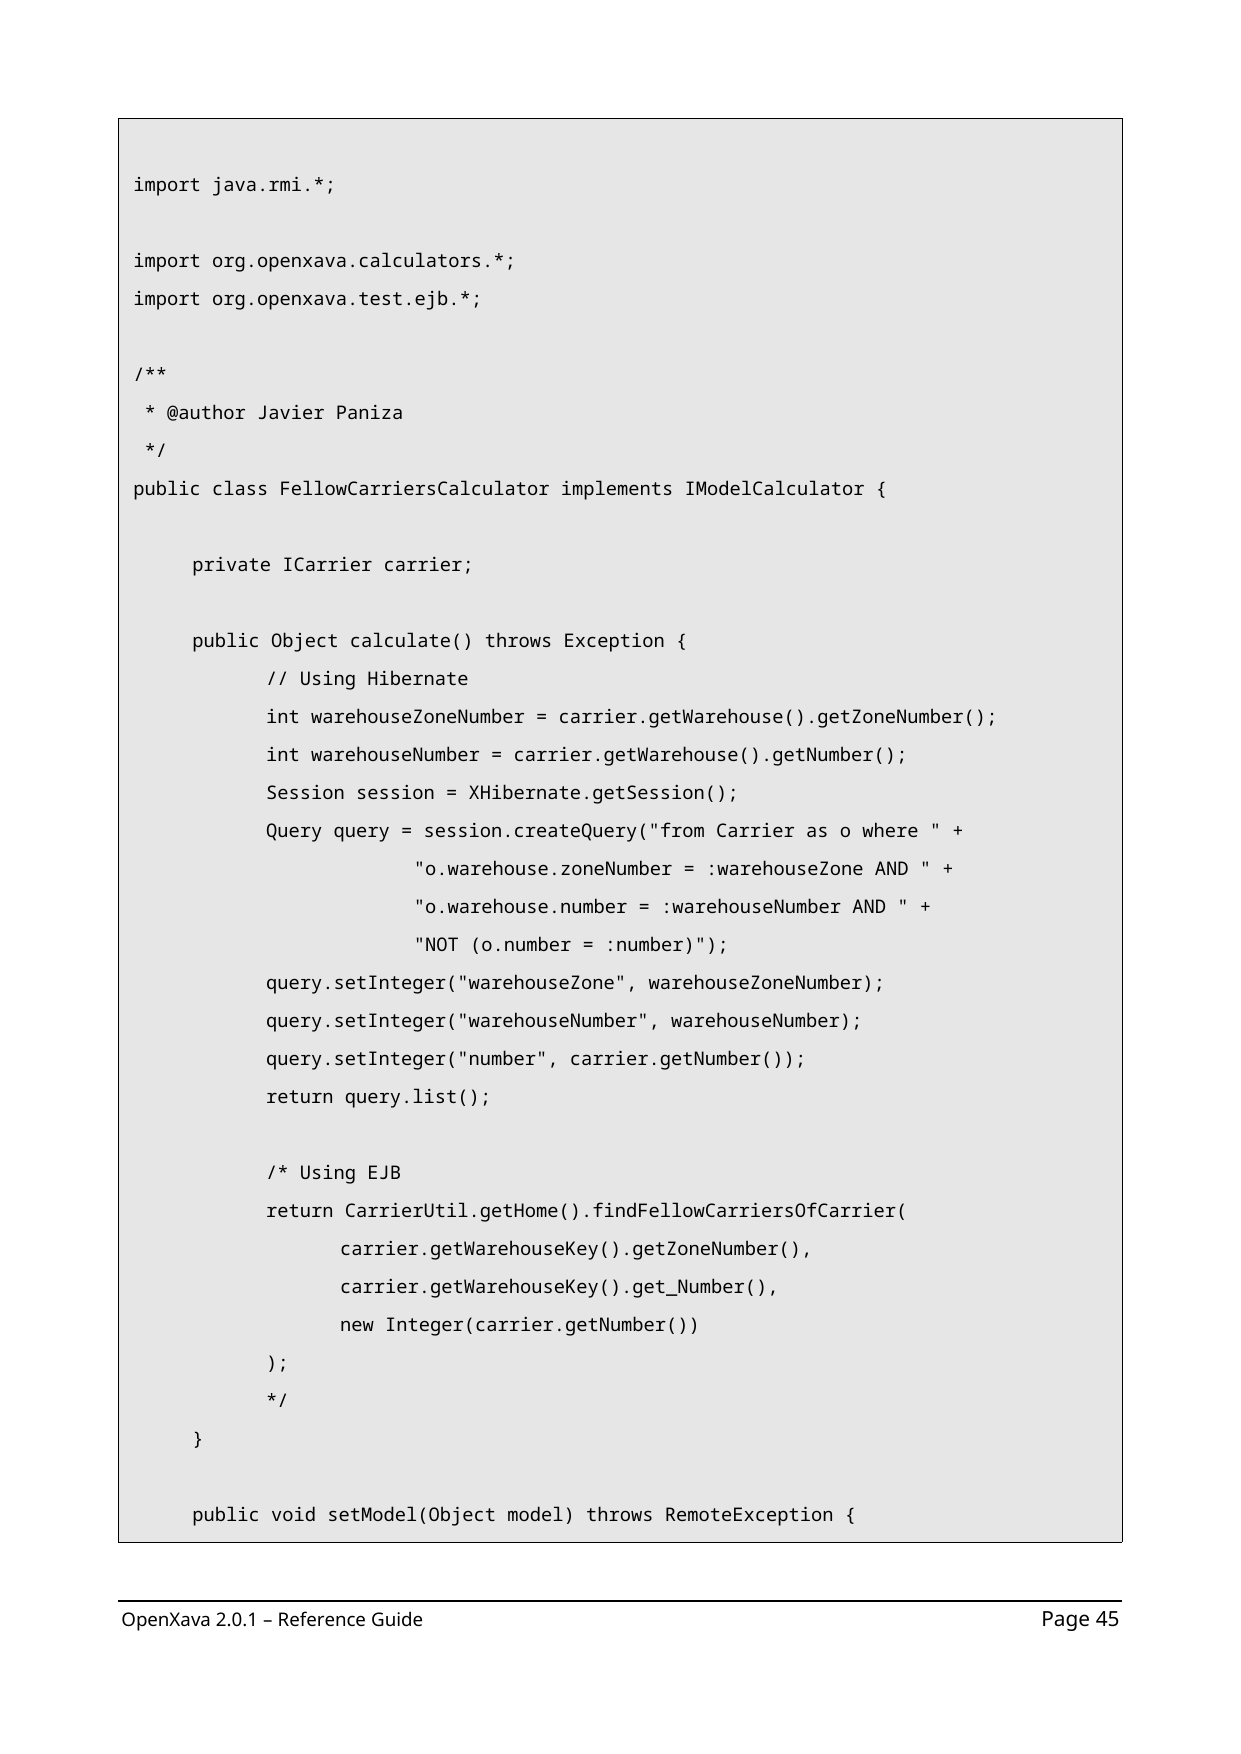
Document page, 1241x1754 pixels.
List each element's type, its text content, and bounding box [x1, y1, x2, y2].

text public Object calculate() throws Exception { [119, 612, 1122, 650]
text int warehouseNumber = carrier.getWarehouse().getNumber(); [119, 726, 1122, 764]
text */ [119, 422, 1122, 460]
text private ICarrier carrier; [119, 536, 1122, 574]
text public class FellowCarriersCalculator implements IModelCalculator { [119, 460, 1122, 498]
text int warehouseZoneNumber = carrier.getWarehouse().getZoneNumber(); [119, 688, 1122, 726]
text Query query = session.createQuery("from Carrier as o where " + [119, 802, 1122, 841]
text return query.list(); [119, 1069, 1122, 1107]
text import org.openxava.test.ejb.*; [119, 270, 1122, 308]
text "o.warehouse.zoneNumber = :warehouseZone AND " + [119, 841, 1122, 878]
text * @author Javier Paniza [119, 384, 1122, 422]
text import java.rmi.*; [119, 156, 1122, 194]
text } [119, 1411, 1122, 1449]
text Session session = XHibernate.getSession(); [119, 764, 1122, 802]
text return CarrierUtil.getHome().findFellowCarriersOfCarrier( [119, 1183, 1122, 1221]
text /** [119, 346, 1122, 384]
text // Using Hibernate [119, 650, 1122, 688]
text ); [119, 1335, 1122, 1373]
text public void setModel(Object model) throws RemoteException { [119, 1487, 1122, 1542]
text carrier.getWarehouseKey().getZoneNumber(), [119, 1221, 1122, 1259]
text carrier.getWarehouseKey().get_Number(), [119, 1259, 1122, 1297]
text */ [119, 1373, 1122, 1411]
text "o.warehouse.number = :warehouseNumber AND " + [119, 878, 1122, 917]
text import org.openxava.calculators.*; [119, 232, 1122, 270]
text query.setInteger("number", carrier.getNumber()); [119, 1031, 1122, 1069]
text /* Using EJB [119, 1145, 1122, 1183]
text query.setInteger("warehouseZone", warehouseZoneNumber); [119, 954, 1122, 993]
text query.setInteger("warehouseNumber", warehouseNumber); [119, 993, 1122, 1031]
text "NOT (o.number = :number)"); [119, 917, 1122, 954]
text new Integer(carrier.getNumber()) [119, 1297, 1122, 1335]
